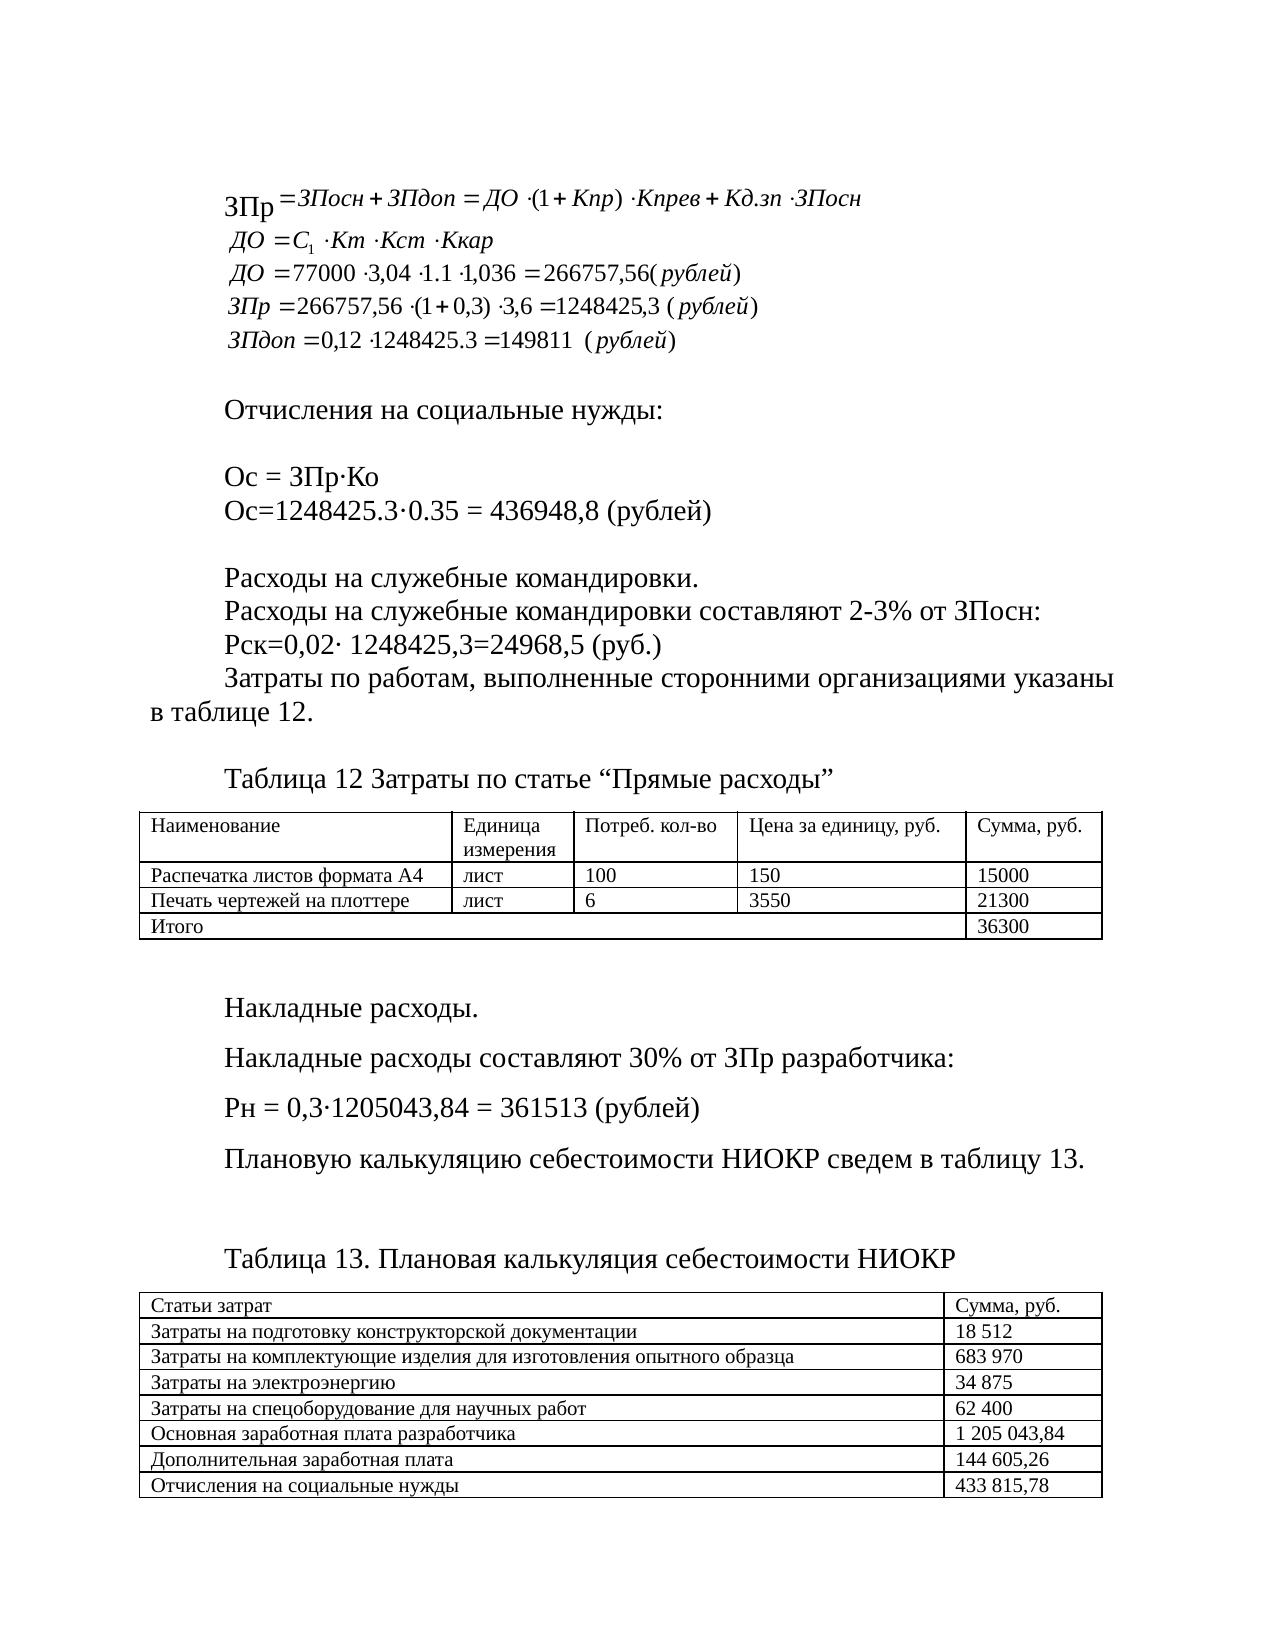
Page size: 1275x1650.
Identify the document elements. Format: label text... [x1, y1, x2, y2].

text Ос = ЗПр∙Ко [150, 459, 1125, 493]
text Накладные расходы. [150, 990, 1125, 1023]
text Плановую калькуляцию себестоимости НИОКР сведем в таблицу 13. [150, 1141, 1125, 1174]
table_cell 433 815,78 [945, 1473, 1101, 1497]
table_cell 1 205 043,84 [945, 1421, 1101, 1445]
table_header Статьи затрат [140, 1293, 943, 1317]
table_cell 683 970 [945, 1345, 1101, 1368]
table_cell лист [453, 863, 573, 887]
table_cell 36300 [967, 914, 1101, 938]
text Затраты по работам, выполненные сторонними организациями указаны в таблице 12. [150, 660, 1125, 727]
table_header Сумма, руб. [967, 813, 1101, 861]
table_cell Отчисления на социальные нужды [140, 1473, 943, 1497]
text Ос=1248425.3·0.35 = 436948,8 (рублей) [150, 493, 1125, 526]
table_cell 6 [575, 888, 737, 912]
text ЗПр [150, 183, 1125, 223]
table_cell лист [453, 888, 573, 912]
table_header Сумма, руб. [945, 1293, 1101, 1317]
table_cell Затраты на подготовку конструкторской документации [140, 1319, 943, 1343]
text Таблица 13. Плановая калькуляция себестоимости НИОКР [150, 1241, 1125, 1275]
text Накладные расходы составляют 30% от ЗПр разработчика: [150, 1040, 1125, 1074]
table_cell Основная заработная плата разработчика [140, 1421, 943, 1445]
text Рск=0,02∙ 1248425,3=24968,5 (руб.) [150, 627, 1125, 660]
text Отчисления на социальные нужды: [150, 392, 1125, 426]
table_cell Затраты на электроэнергию [140, 1370, 943, 1394]
text Таблица 12 Затраты по статье “Прямые расходы” [150, 761, 1125, 794]
table_cell 3550 [738, 888, 965, 912]
text Расходы на служебные командировки составляют 2-3% от ЗПосн: [150, 593, 1125, 627]
table_cell 100 [575, 863, 737, 887]
table_cell 144 605,26 [945, 1447, 1101, 1471]
table_cell Дополнительная заработная плата [140, 1447, 943, 1471]
table_header Единица измерения [453, 813, 573, 861]
table_header Наименование [140, 813, 451, 861]
table_cell 150 [738, 863, 965, 887]
table_header Цена за единицу, руб. [738, 813, 965, 861]
table_cell Печать чертежей на плоттере [140, 888, 451, 912]
table_cell 18 512 [945, 1319, 1101, 1343]
table_cell Распечатка листов формата А4 [140, 863, 451, 887]
table_cell 34 875 [945, 1370, 1101, 1394]
table_header Потреб. кол-во [575, 813, 737, 861]
table_cell 62 400 [945, 1396, 1101, 1420]
table_cell Затраты на спецоборудование для научных работ [140, 1396, 943, 1420]
table_cell Затраты на комплектующие изделия для изготовления опытного образца [140, 1345, 943, 1368]
text Расходы на служебные командировки. [150, 560, 1125, 593]
text Рн = 0,3∙1205043,84 = 361513 (рублей) [150, 1090, 1125, 1124]
table_cell 15000 [967, 863, 1101, 887]
table_cell 21300 [967, 888, 1101, 912]
table_cell Итого [140, 914, 965, 938]
